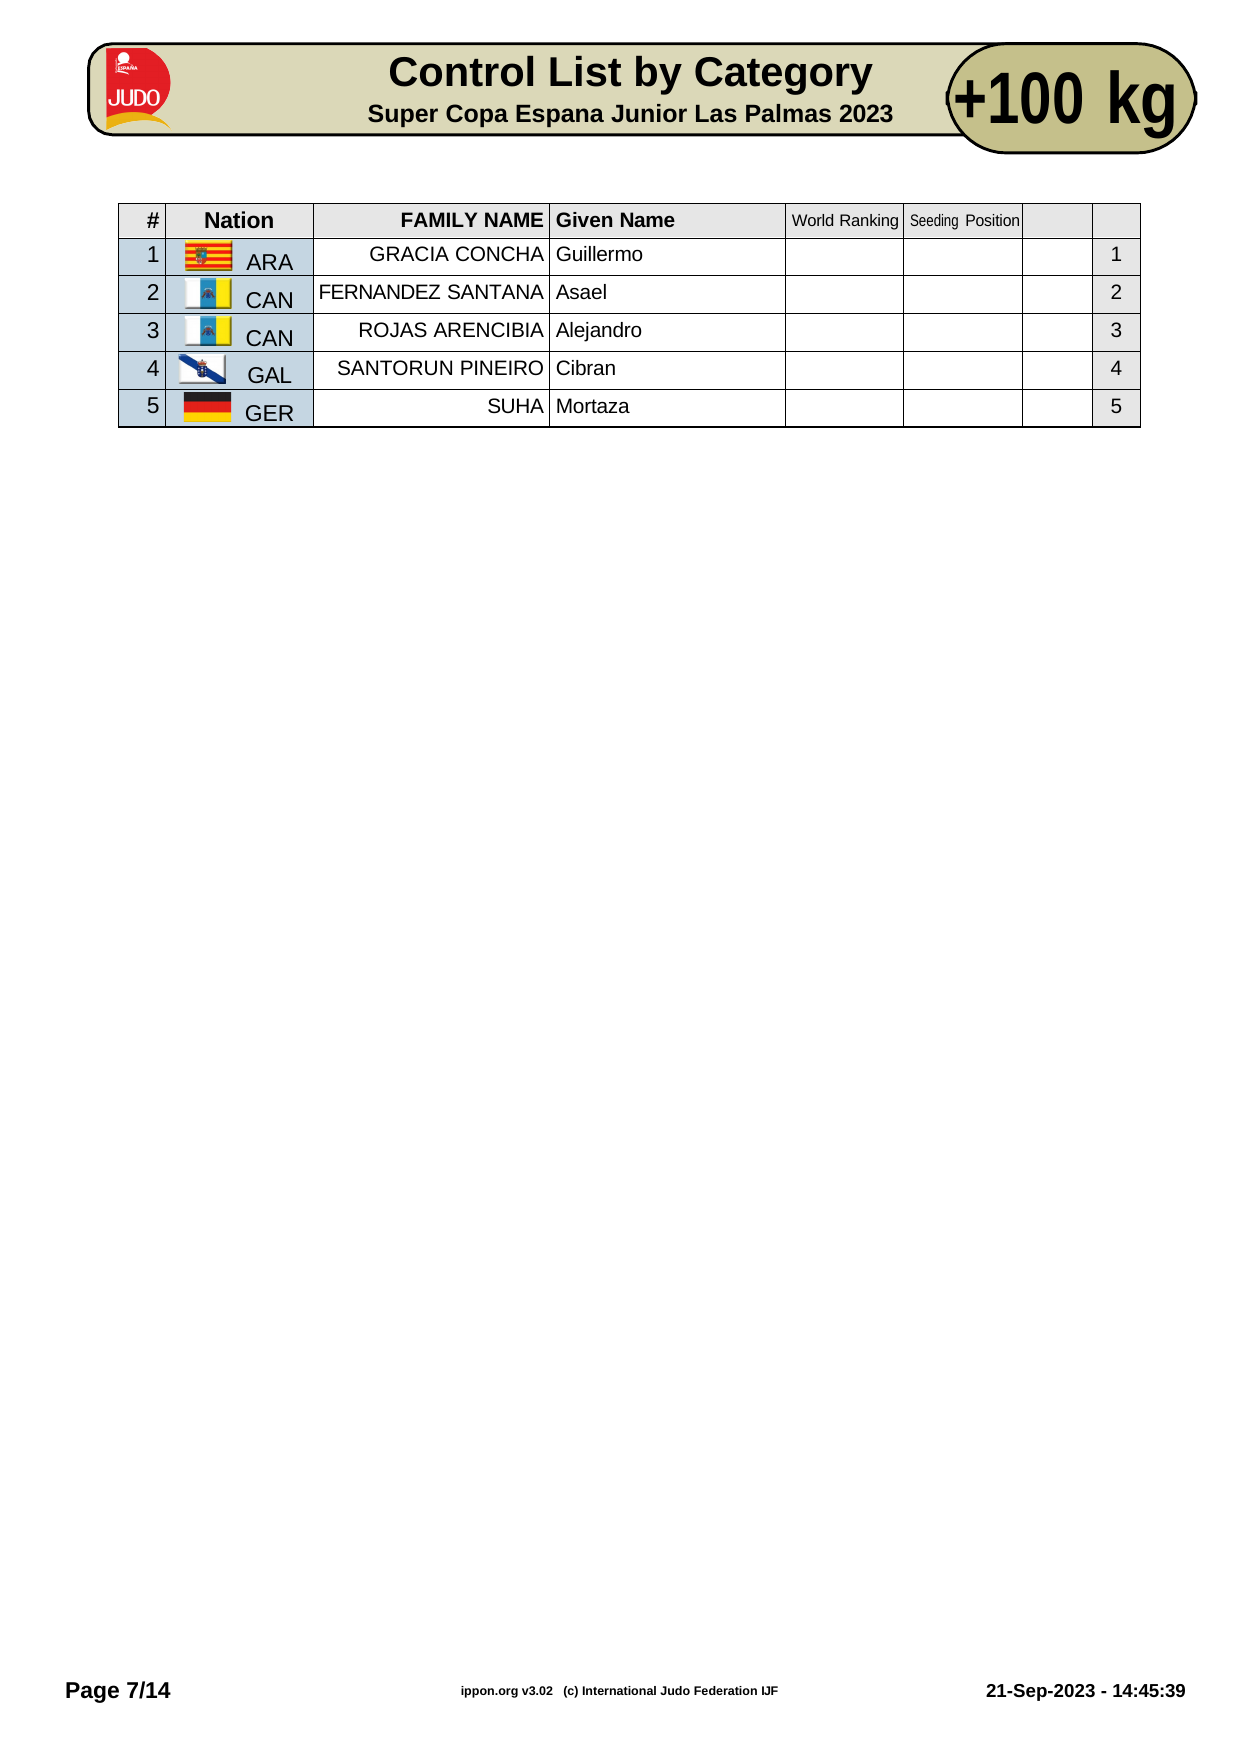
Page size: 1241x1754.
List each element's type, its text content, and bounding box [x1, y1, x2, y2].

table_cell 4 [119, 352, 165, 389]
table_cell [786, 276, 903, 313]
picture [184, 278, 232, 309]
table_cell [786, 352, 903, 389]
text Super Copa Espana Junior Las Palmas 2023 [366, 99, 895, 128]
picture [184, 316, 232, 346]
table_header # [119, 204, 165, 237]
picture [183, 392, 232, 422]
table_cell 1 [119, 239, 165, 275]
table_header FAMILY NAME [314, 204, 549, 237]
table_cell GER [166, 390, 313, 426]
table_cell CAN [166, 276, 313, 313]
table_cell [904, 276, 1022, 313]
table_cell 3 [1093, 314, 1140, 351]
text +100 kg [953, 66, 1180, 138]
table_cell ROJAS ARENCIBIA [314, 314, 549, 351]
table_cell ARA [166, 239, 313, 275]
table_cell SUHA [314, 390, 549, 426]
table_cell Guillermo [550, 239, 785, 275]
table_cell Alejandro [550, 314, 785, 351]
table_cell GRACIA CONCHA [314, 239, 549, 275]
table_cell [786, 239, 903, 275]
table_cell 3 [119, 314, 165, 351]
table_header World Ranking [786, 204, 903, 237]
picture [185, 240, 233, 271]
table_header Nation [166, 204, 313, 237]
table_cell [1023, 352, 1092, 389]
table_cell 4 [1093, 352, 1140, 389]
table_cell Cibran [550, 352, 785, 389]
table_cell 5 [1093, 390, 1140, 426]
picture [178, 354, 226, 384]
table_cell Asael [550, 276, 785, 313]
table_cell 2 [1093, 276, 1140, 313]
table_header [1023, 204, 1092, 237]
table_cell 2 [119, 276, 165, 313]
table_cell [786, 314, 903, 351]
table_header Given Name [550, 204, 785, 237]
table_cell [904, 390, 1022, 426]
table_cell [1023, 390, 1092, 426]
table_cell [1023, 314, 1092, 351]
table_cell SANTORUN PINEIRO [314, 352, 549, 389]
table_cell [904, 314, 1022, 351]
table_cell [786, 390, 903, 426]
table_header [1093, 204, 1140, 237]
table_cell 1 [1093, 239, 1140, 275]
table_cell [904, 239, 1022, 275]
picture [106, 48, 172, 131]
table_cell GAL [166, 352, 313, 389]
table_cell [1023, 276, 1092, 313]
table_cell FERNANDEZ SANTANA [314, 276, 549, 313]
table_cell [1023, 239, 1092, 275]
table_cell Mortaza [550, 390, 785, 426]
table_cell 5 [119, 390, 165, 426]
table_cell [904, 352, 1022, 389]
table_header Seeding Position [904, 204, 1022, 237]
table_cell CAN [166, 314, 313, 351]
text Control List by Category [366, 54, 895, 95]
